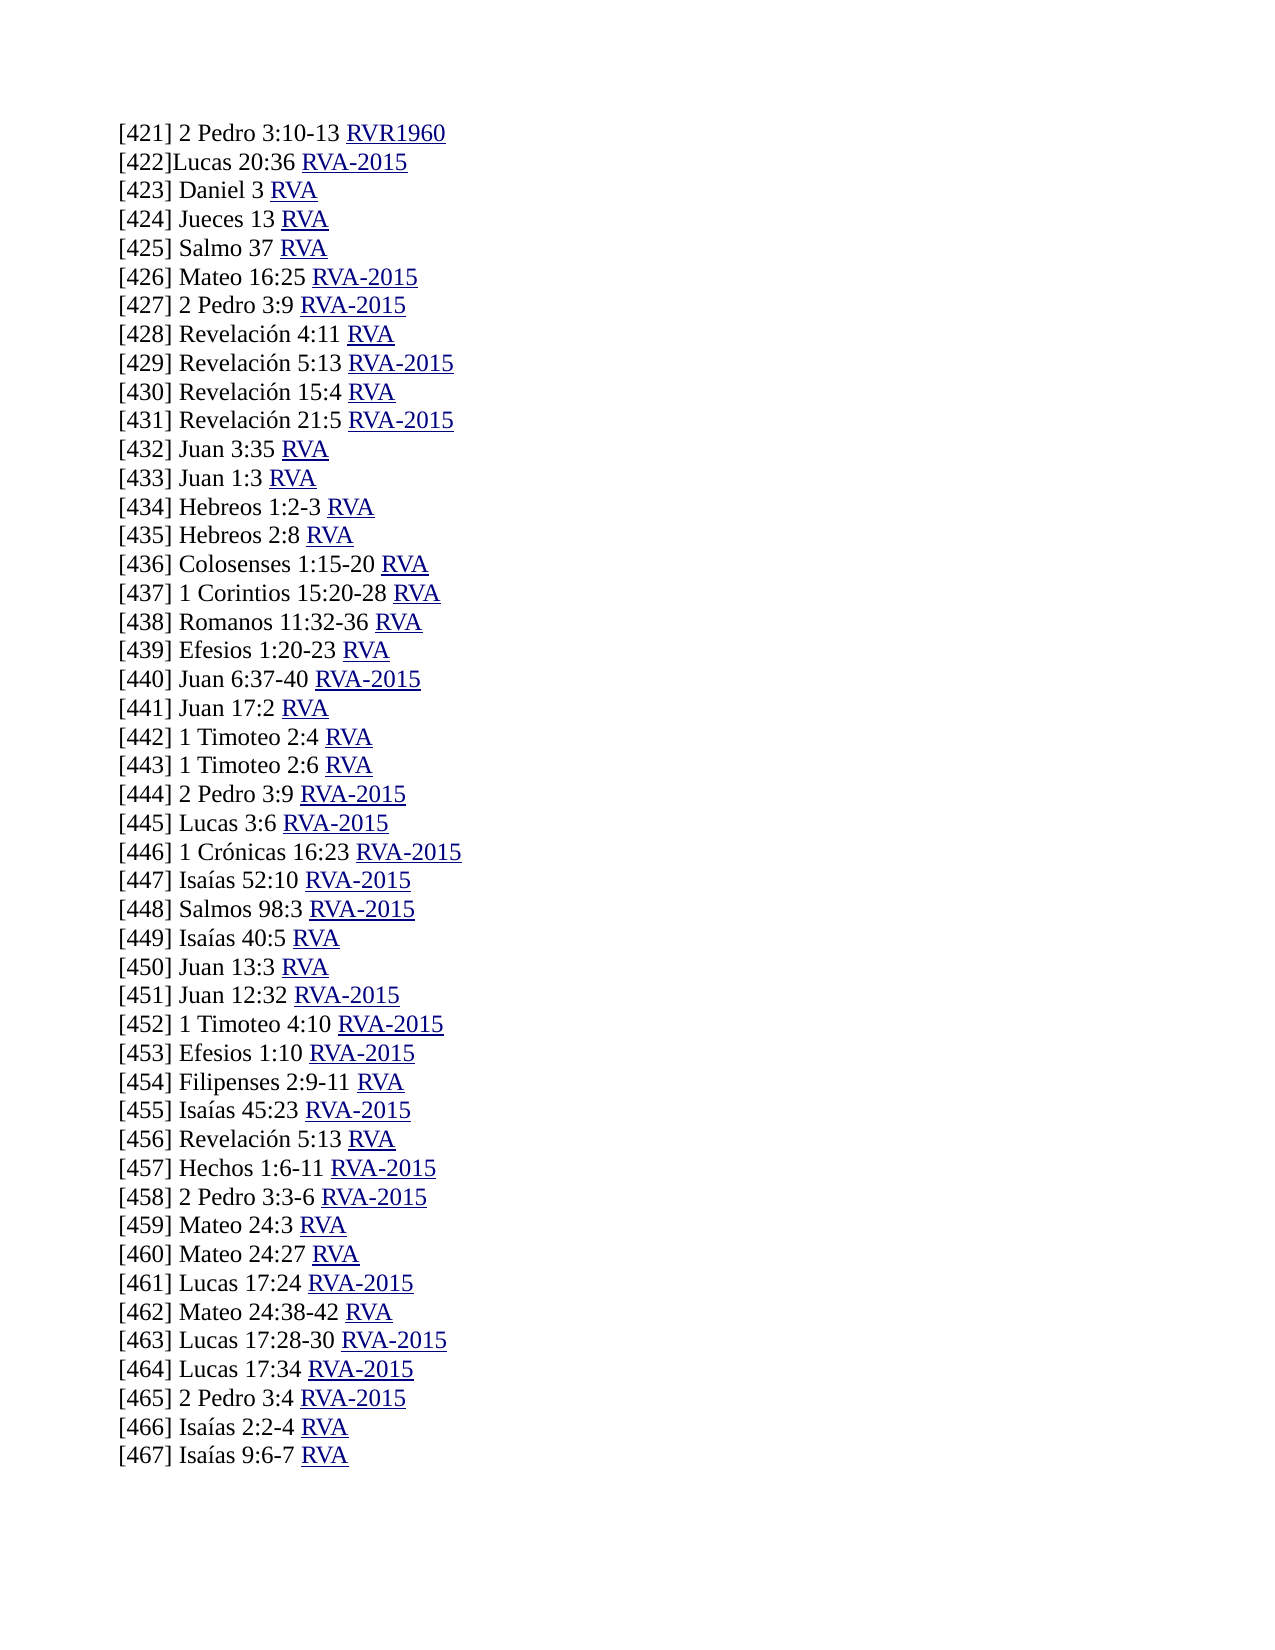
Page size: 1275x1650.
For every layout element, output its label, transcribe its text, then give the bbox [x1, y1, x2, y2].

text Mateo 24:3 RVA [118, 1211, 1157, 1239]
text Romanos 11:32-36 RVA [118, 607, 1157, 636]
text Jueces 13 RVA [118, 204, 1157, 233]
text Mateo 24:38-42 RVA [118, 1297, 1157, 1326]
text 1 Corintios 15:20-28 RVA [118, 578, 1157, 607]
text 1 Crónicas 16:23 RVA-2015 [118, 837, 1157, 866]
text Revelación 4:11 RVA [118, 319, 1157, 348]
text Juan 17:2 RVA [118, 693, 1157, 722]
text Lucas 17:24 RVA-2015 [118, 1268, 1157, 1297]
text Hebreos 1:2-3 RVA [118, 492, 1157, 521]
text Colosenses 1:15-20 RVA [118, 549, 1157, 578]
text Salmo 37 RVA [118, 233, 1157, 262]
text Revelación 5:13 RVA-2015 [118, 348, 1157, 377]
text Lucas 20:36 RVA-2015 [118, 147, 1157, 176]
text Juan 12:32 RVA-2015 [118, 981, 1157, 1009]
text Revelación 21:5 RVA-2015 [118, 406, 1157, 434]
text 2 Pedro 3:9 RVA-2015 [118, 291, 1157, 319]
text Isaías 40:5 RVA [118, 923, 1157, 952]
text Hebreos 2:8 RVA [118, 521, 1157, 549]
text Juan 13:3 RVA [118, 952, 1157, 981]
text 2 Pedro 3:9 RVA-2015 [118, 779, 1157, 808]
text 2 Pedro 3:10-13 RVR1960 [118, 118, 1157, 147]
text Lucas 17:28-30 RVA-2015 [118, 1326, 1157, 1354]
text 2 Pedro 3:3-6 RVA-2015 [118, 1182, 1157, 1211]
text Lucas 3:6 RVA-2015 [118, 808, 1157, 837]
text Isaías 9:6-7 RVA [118, 1441, 1157, 1469]
text Isaías 52:10 RVA-2015 [118, 866, 1157, 894]
text Salmos 98:3 RVA-2015 [118, 894, 1157, 923]
text Mateo 24:27 RVA [118, 1239, 1157, 1268]
text Juan 6:37-40 RVA-2015 [118, 664, 1157, 693]
text Juan 3:35 RVA [118, 434, 1157, 463]
text Efesios 1:10 RVA-2015 [118, 1038, 1157, 1067]
text 1 Timoteo 2:6 RVA [118, 751, 1157, 779]
text Efesios 1:20-23 RVA [118, 636, 1157, 664]
text Isaías 45:23 RVA-2015 [118, 1096, 1157, 1124]
text Mateo 16:25 RVA-2015 [118, 262, 1157, 291]
text 1 Timoteo 4:10 RVA-2015 [118, 1009, 1157, 1038]
text Hechos 1:6-11 RVA-2015 [118, 1153, 1157, 1182]
text 1 Timoteo 2:4 RVA [118, 722, 1157, 751]
text Filipenses 2:9-11 RVA [118, 1067, 1157, 1096]
text Lucas 17:34 RVA-2015 [118, 1354, 1157, 1383]
text 2 Pedro 3:4 RVA-2015 [118, 1383, 1157, 1412]
text Daniel 3 RVA [118, 176, 1157, 204]
text Juan 1:3 RVA [118, 463, 1157, 492]
text Isaías 2:2-4 RVA [118, 1412, 1157, 1441]
text Revelación 5:13 RVA [118, 1124, 1157, 1153]
text Revelación 15:4 RVA [118, 377, 1157, 406]
